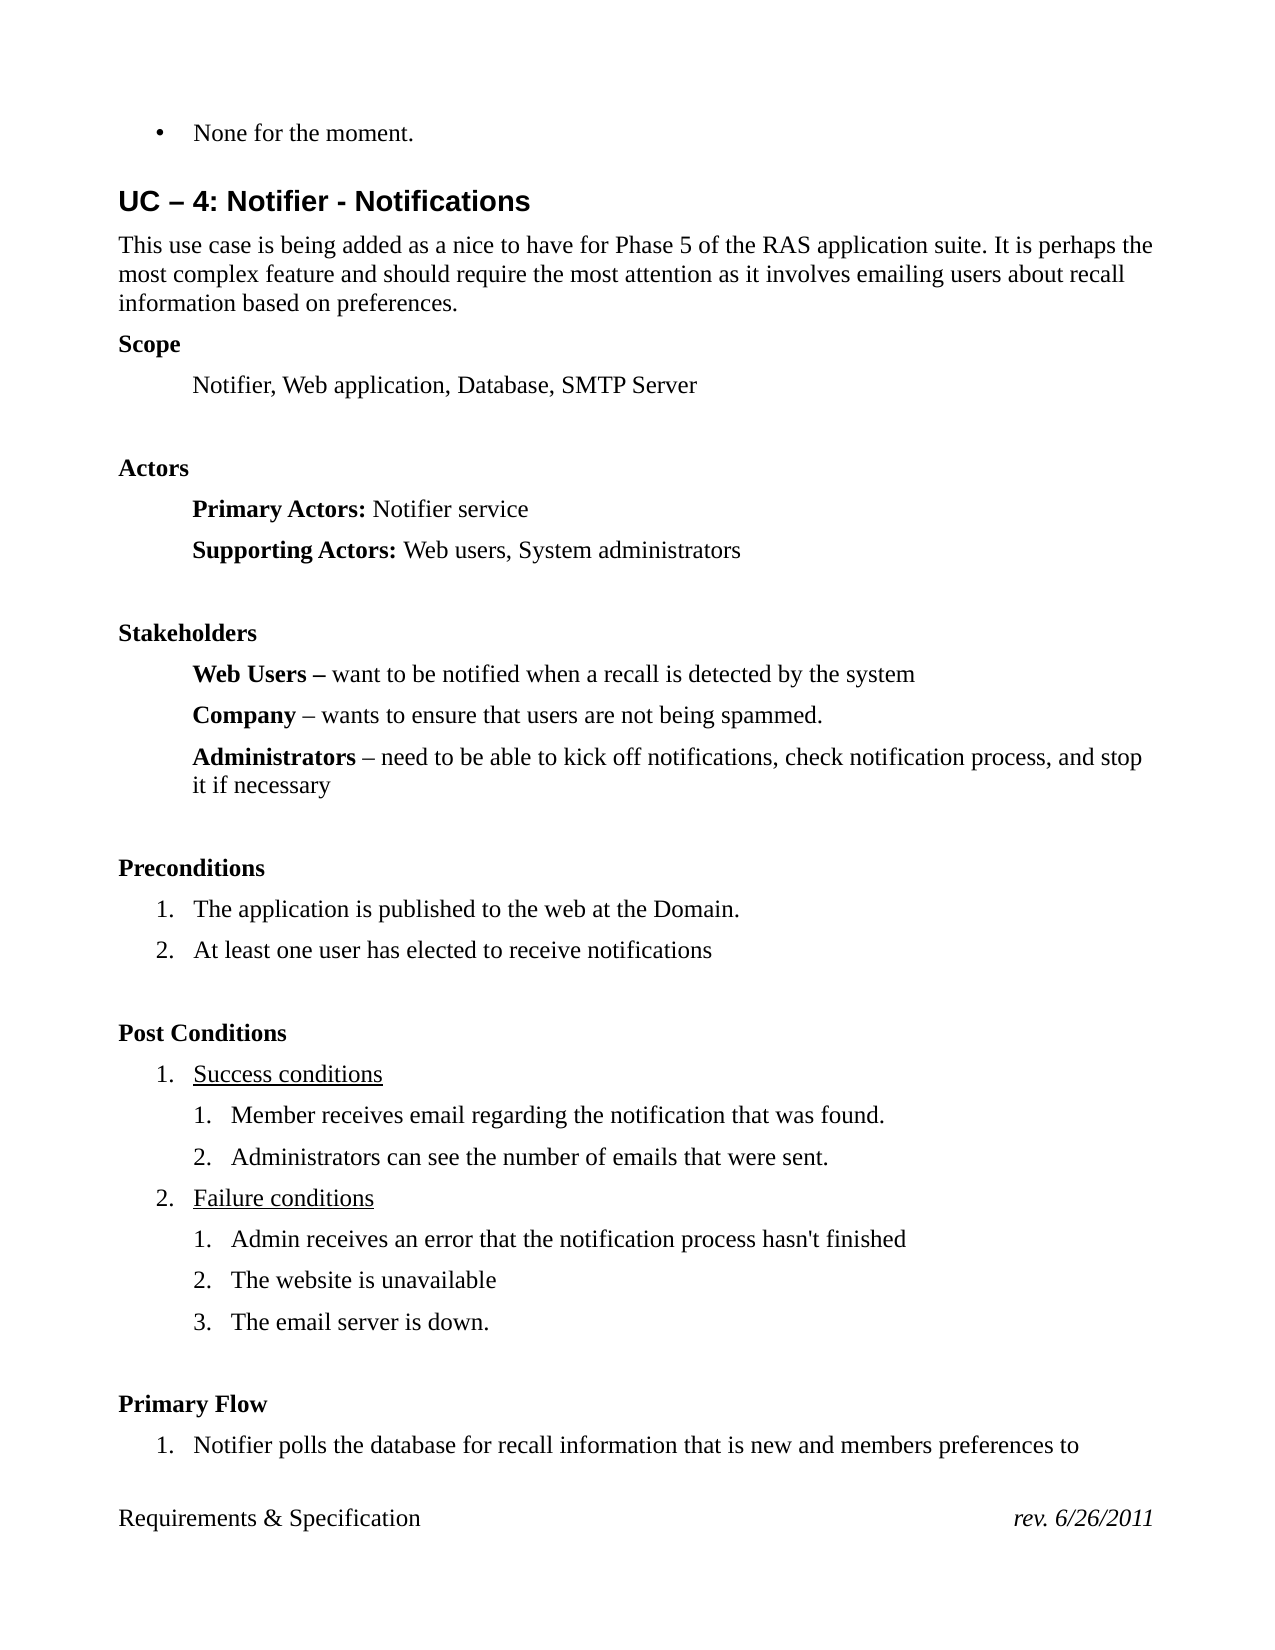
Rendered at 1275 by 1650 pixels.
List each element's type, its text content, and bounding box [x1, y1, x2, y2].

text Primary Actors: Notifier service [118, 494, 1157, 523]
list Administrators can see the number of emails that were sent. [193, 1142, 1157, 1170]
text Preconditions [118, 853, 1157, 882]
text This use case is being added as a nice to have for Phase 5 of the RAS application suite. It is perhaps the most complex feature and should require the most attention as it involves emailing users about recall information based on preferences. [118, 230, 1157, 317]
list The application is published to the web at the Domain. [156, 894, 1157, 923]
text Notifier, Web application, Database, SMTP Server [118, 370, 1157, 399]
text Actors [118, 453, 1157, 482]
text Web Users – want to be notified when a recall is detected by the system [118, 659, 1157, 688]
list Success conditions [156, 1059, 1157, 1088]
text Post Conditions [118, 1018, 1157, 1047]
text Primary Flow [118, 1389, 1157, 1418]
list The website is unavailable [193, 1265, 1157, 1294]
text Supporting Actors: Web users, System administrators [118, 535, 1157, 564]
list At least one user has elected to receive notifications [156, 935, 1157, 964]
list Member receives email regarding the notification that was found. [193, 1100, 1157, 1129]
text Administrators – need to be able to kick off notifications, check notification process, and stop it if necessary [192, 742, 1157, 799]
list None for the moment. [156, 118, 1157, 147]
list Admin receives an error that the notification process hasn't finished [193, 1224, 1157, 1253]
list Notifier polls the database for recall information that is new and members preferences to [156, 1430, 1157, 1459]
list Failure conditions [156, 1183, 1157, 1212]
text Company – wants to ensure that users are not being spammed. [118, 700, 1157, 729]
text Stakeholders [118, 618, 1157, 647]
list The email server is down. [193, 1307, 1157, 1335]
subtitle UC – 4: Notifier - Notifications [118, 184, 1157, 218]
text Scope [118, 329, 1157, 358]
